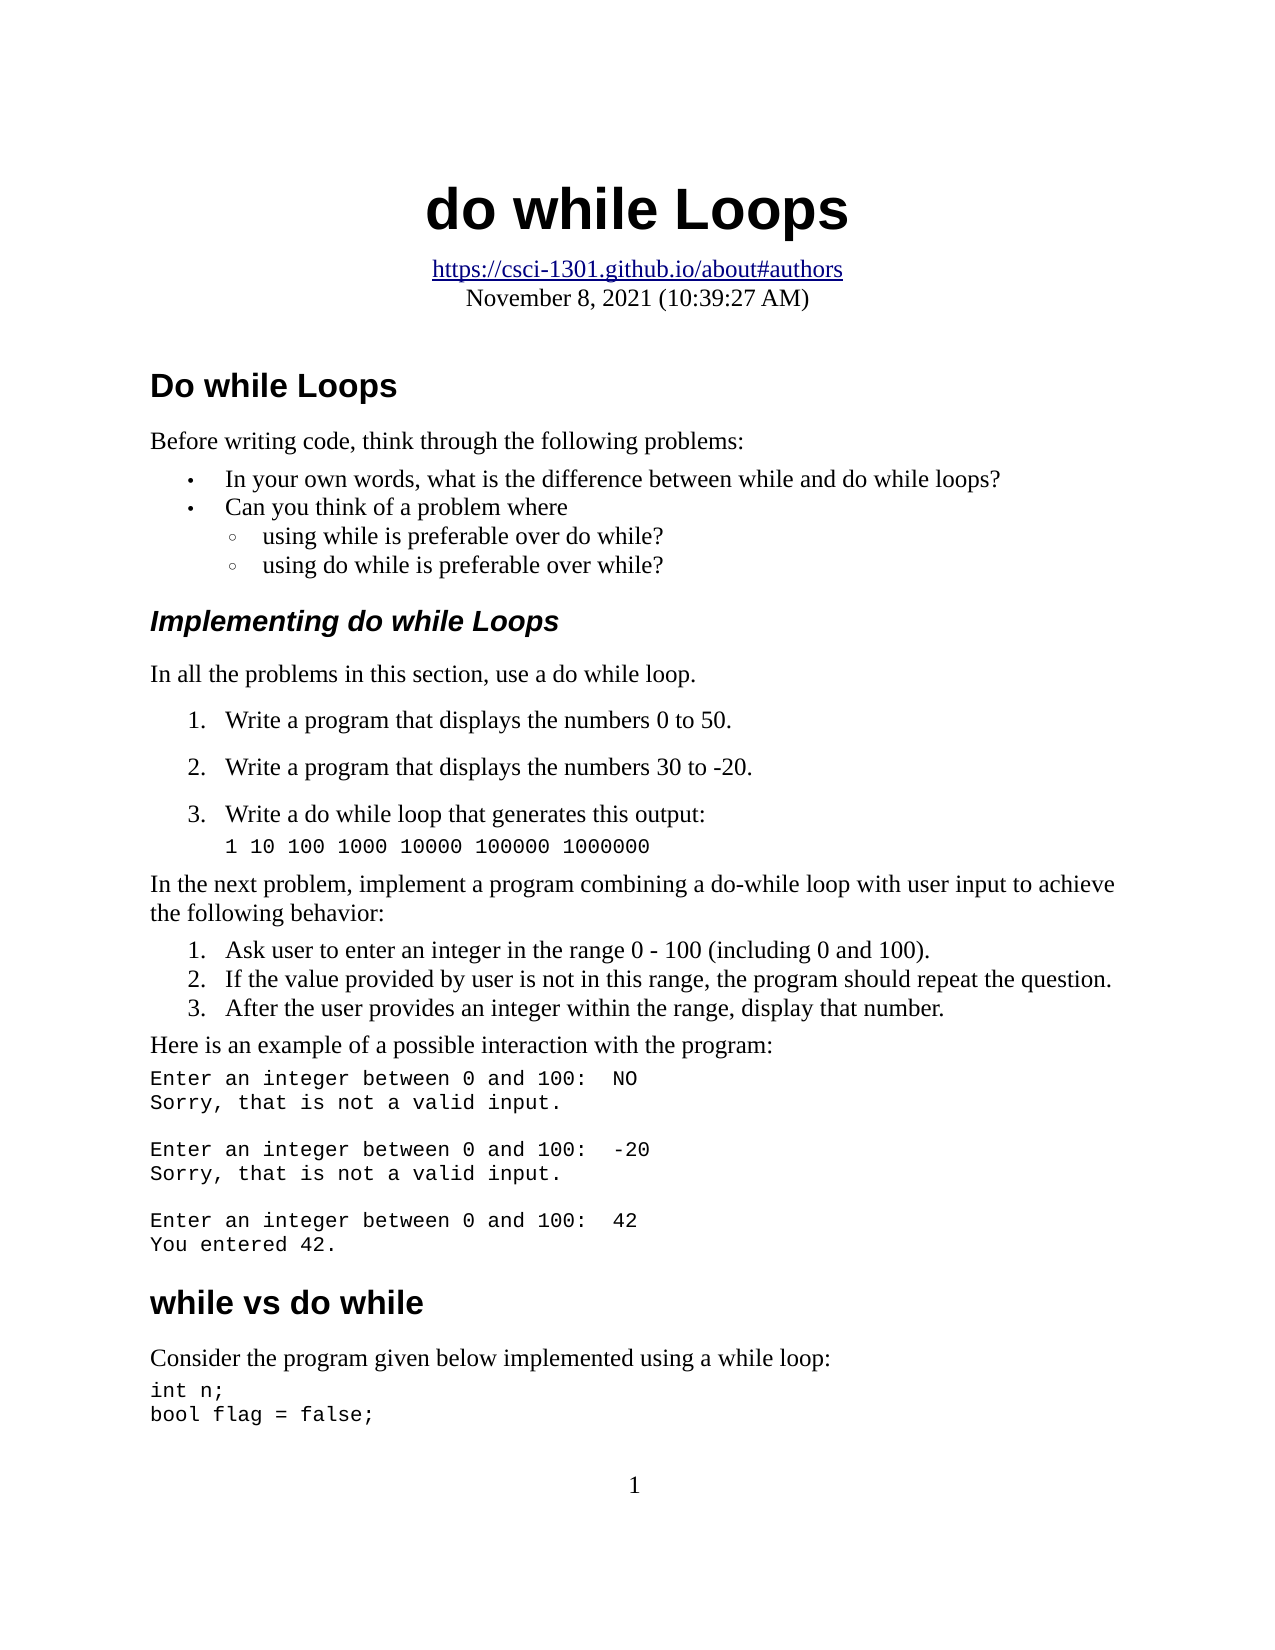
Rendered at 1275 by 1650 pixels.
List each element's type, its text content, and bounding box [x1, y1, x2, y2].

subtitle while vs do while [150, 1282, 1125, 1321]
subtitle Implementing do while Loops [150, 604, 1125, 637]
list In your own words, what is the difference between while and do while loops? [187, 464, 1125, 492]
list Can you think of a problem where [187, 492, 1125, 521]
title do while Loops [150, 175, 1125, 242]
text bool flag = false; [150, 1404, 1125, 1428]
text https://csci-1301.github.io/about#authors [150, 254, 1125, 283]
subtitle Do while Loops [150, 366, 1125, 404]
text November 8, 2021 (10:39:27 AM) [150, 283, 1125, 312]
text Here is an example of a possible interaction with the program: [150, 1031, 1125, 1059]
list If the value provided by user is not in this range, the program should repeat the question. [187, 964, 1125, 993]
list After the user provides an integer within the range, display that number. [187, 993, 1125, 1022]
list using while is preferable over do while? [225, 521, 1125, 550]
text You entered 42. [150, 1234, 1125, 1257]
text Sorry, that is not a valid input. [150, 1163, 1125, 1187]
list using do while is preferable over while? [225, 550, 1125, 579]
text Consider the program given below implemented using a while loop: [150, 1343, 1125, 1371]
text int n; [150, 1380, 1125, 1404]
text Enter an integer between 0 and 100: 42 [150, 1210, 1125, 1234]
text Before writing code, think through the following problems: [150, 426, 1125, 455]
text Sorry, that is not a valid input. [150, 1092, 1125, 1116]
list Write a do while loop that generates this output: [187, 799, 1125, 827]
list Write a program that displays the numbers 30 to -20. [187, 752, 1125, 781]
text Enter an integer between 0 and 100: NO [150, 1068, 1125, 1092]
list Write a program that displays the numbers 0 to 50. [187, 705, 1125, 734]
text In the next problem, implement a program combining a do-while loop with user input to achieve the following behavior: [150, 869, 1125, 926]
text Enter an integer between 0 and 100: -20 [150, 1139, 1125, 1163]
list Ask user to enter an integer in the range 0 - 100 (including 0 and 100). [187, 935, 1125, 964]
list 1 10 100 1000 10000 100000 1000000 [187, 836, 1125, 860]
text In all the problems in this section, use a do while loop. [150, 659, 1125, 687]
